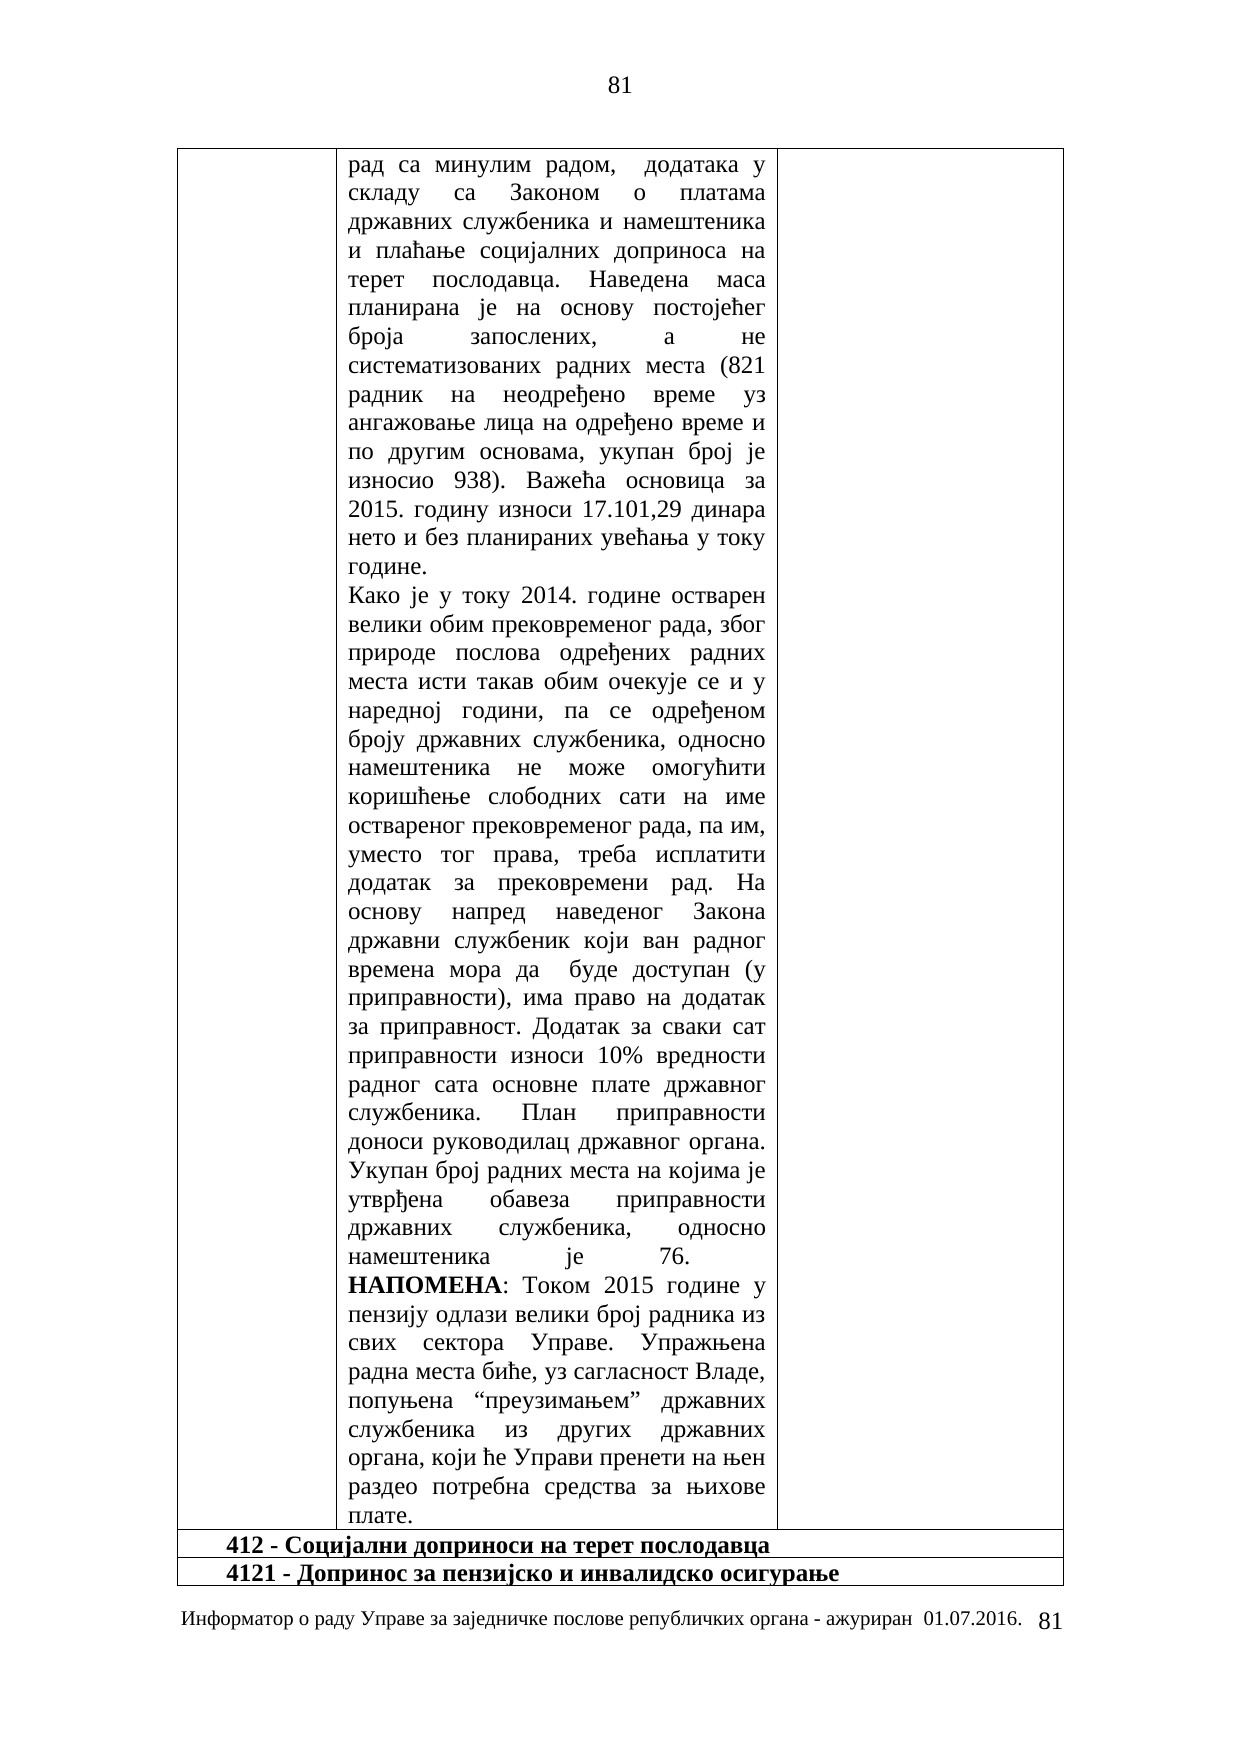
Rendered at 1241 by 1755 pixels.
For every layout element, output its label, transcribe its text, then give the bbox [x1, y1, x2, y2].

table_cell [778, 149, 1063, 1529]
table_cell 412 - Социјални доприноси на терет послодавца [178, 1530, 1063, 1557]
table_cell [178, 149, 336, 1529]
table_cell 4121 - Допринос за пензијско и инвалидско осигурање [178, 1558, 1063, 1585]
table_cell рад са минулим радом, додатака у складу са Законом о платама државних службеника и намештеника и плаћање социјалних доприноса на терет послодавца. Наведена маса планирана је на основу постојећег броја запослених, а не систематизованих радних места (821 радник на неодређено време уз ангажовање лица на одређено време и по другим основама, укупан број је износио 938). Важећа основица за 2015. годину износи 17.101,29 динара нето и без планираних увећања у току године. Како је у току 2014. године остварен велики обим прековременог рада, због природе послова одређених радних места исти такав обим очекује се и у наредној години, па се одређеном броју државних службеника, односно намештеника не може омогућити коришћење слободних сати на име оствареног прековременог рада, па им, уместо тог права, треба исплатити додатак за прековремени рад. На основу напред наведеног Закона државни службеник који ван радног времена мора да буде доступан (у приправности), има право на додатак за приправност. Додатак за сваки сат приправности износи 10% вредности радног сата основне плате државног службеника. План приправности доноси руководилац државног органа. Укупан број радних места на којима је утврђена обавеза приправности државних службеника, односно намештеника је 76. НАПОМЕНА: Током 2015 године у пензију одлази велики број радника из свих сектора Управе. Упражњена радна места биће, уз сагласност Владе, попуњена “преузимањем” државних службеника из других државних органа, који ће Управи пренети на њен раздео потребна средства за њихове плате. [337, 149, 777, 1529]
